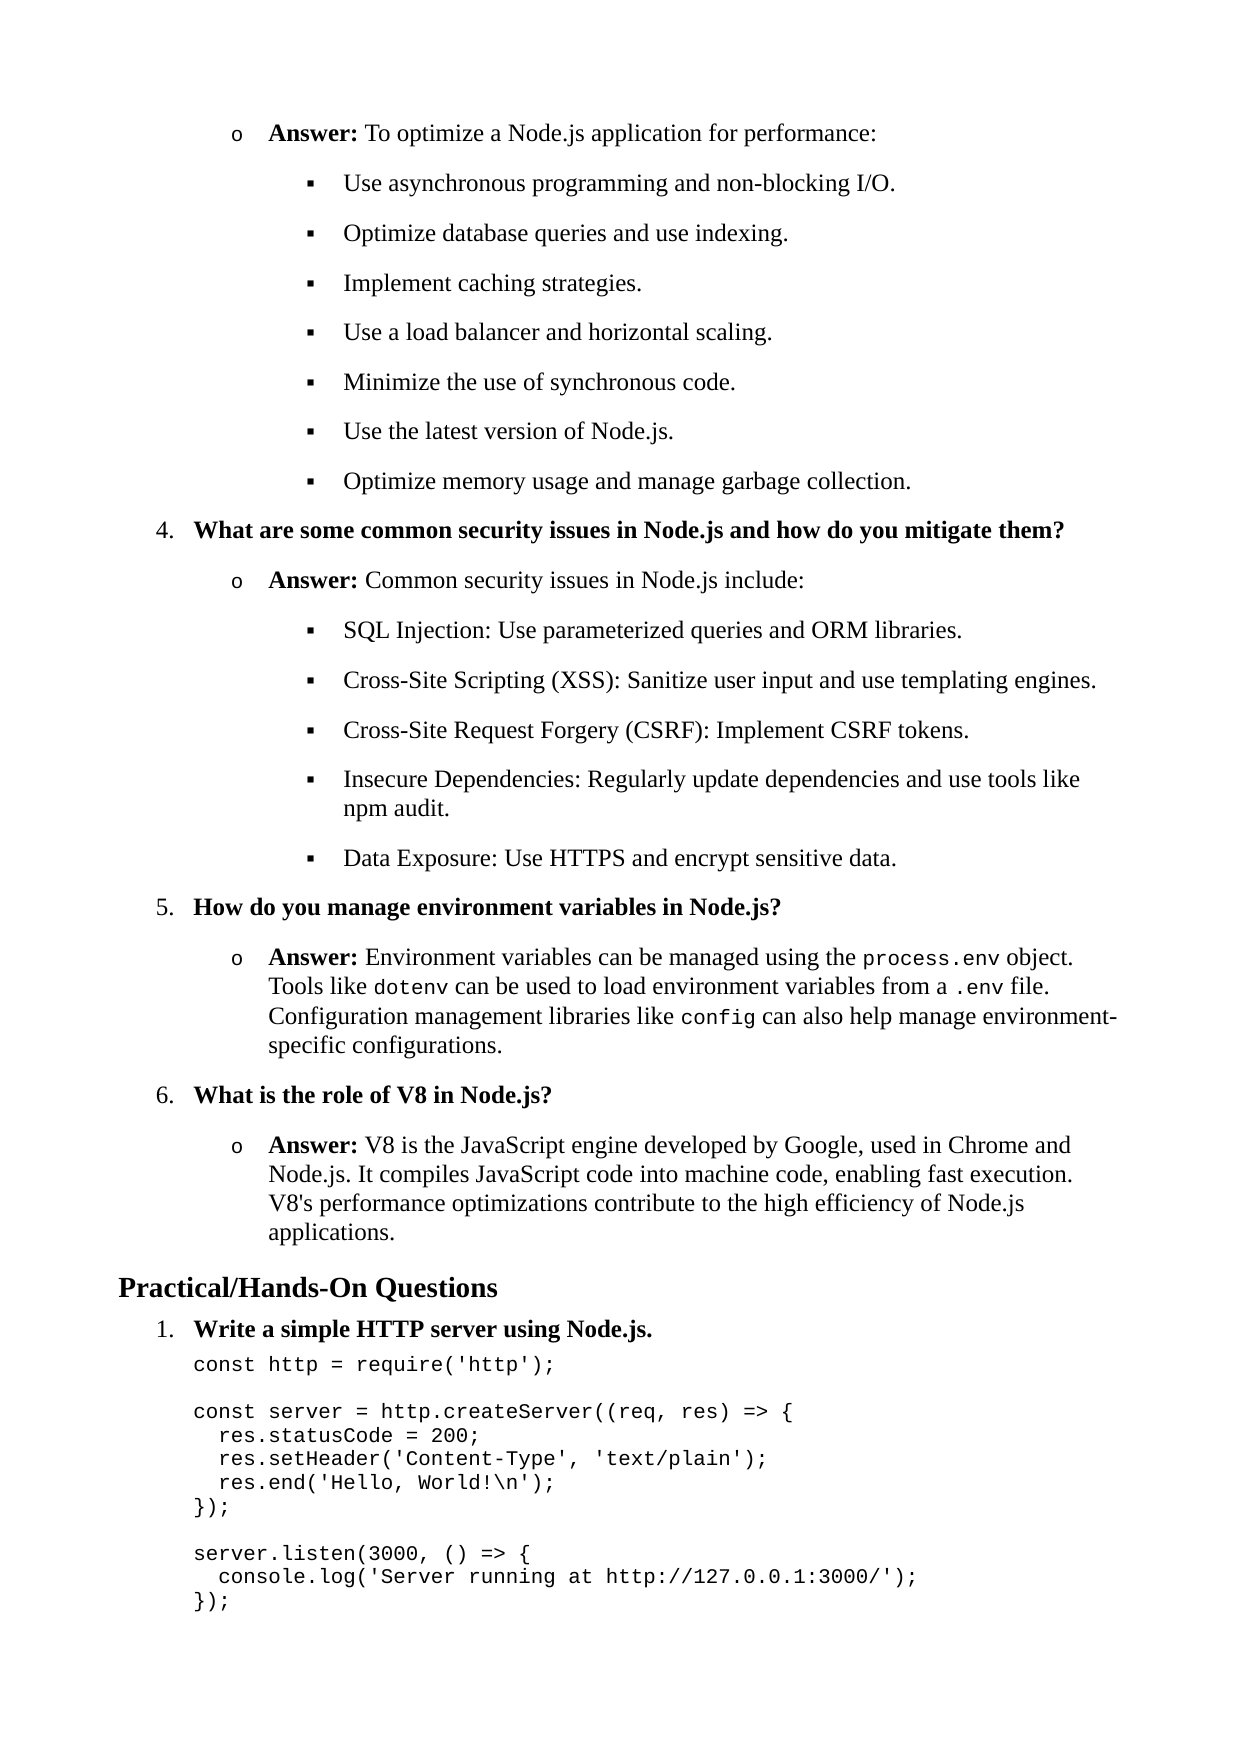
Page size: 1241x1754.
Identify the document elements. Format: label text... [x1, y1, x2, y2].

text const http = require('http'); [193, 1354, 1122, 1377]
list Answer: Environment variables can be managed using the process.env object. Tools like dotenv can be used to load environment variables from a .env file. Configuration management libraries like config can also help manage environment-specific configurations. [231, 942, 1122, 1059]
list How do you manage environment variables in Node.js? [156, 892, 1122, 921]
text res.end('Hello, World!\n'); [193, 1472, 1122, 1496]
list Cross-Site Request Forgery (CSRF): Implement CSRF tokens. [306, 715, 1122, 743]
list Write a simple HTTP server using Node.js. [156, 1314, 1122, 1343]
list Answer: To optimize a Node.js application for performance: [231, 118, 1122, 148]
list SQL Injection: Use parameterized queries and ORM libraries. [306, 616, 1122, 644]
list Use asynchronous programming and non-blocking I/O. [306, 168, 1122, 197]
subtitle Practical/Hands-On Questions [118, 1271, 1122, 1304]
text res.setHeader('Content-Type', 'text/plain'); [193, 1448, 1122, 1472]
list Minimize the use of synchronous code. [306, 367, 1122, 396]
text server.listen(3000, () => { [193, 1543, 1122, 1567]
list Implement caching strategies. [306, 268, 1122, 296]
list Optimize database queries and use indexing. [306, 218, 1122, 247]
text const server = http.createServer((req, res) => { [193, 1401, 1122, 1425]
list What are some common security issues in Node.js and how do you mitigate them? [156, 516, 1122, 544]
text }); [193, 1496, 1122, 1519]
text console.log('Server running at http://127.0.0.1:3000/'); [193, 1567, 1122, 1590]
list Data Exposure: Use HTTPS and encrypt sensitive data. [306, 843, 1122, 871]
list Use the latest version of Node.js. [306, 416, 1122, 445]
list Insecure Dependencies: Regularly update dependencies and use tools like npm audit. [306, 764, 1122, 822]
list Answer: V8 is the JavaScript engine developed by Google, used in Chrome and Node.js. It compiles JavaScript code into machine code, enabling fast execution. V8's performance optimizations contribute to the high efficiency of Node.js applications. [231, 1130, 1122, 1246]
list Cross-Site Scripting (XSS): Sanitize user input and use templating engines. [306, 665, 1122, 694]
list What is the role of V8 in Node.js? [156, 1080, 1122, 1109]
list Answer: Common security issues in Node.js include: [231, 565, 1122, 595]
text res.statusCode = 200; [193, 1425, 1122, 1448]
text }); [193, 1590, 1122, 1614]
list Optimize memory usage and manage garbage collection. [306, 466, 1122, 495]
list Use a load balancer and horizontal scaling. [306, 317, 1122, 346]
